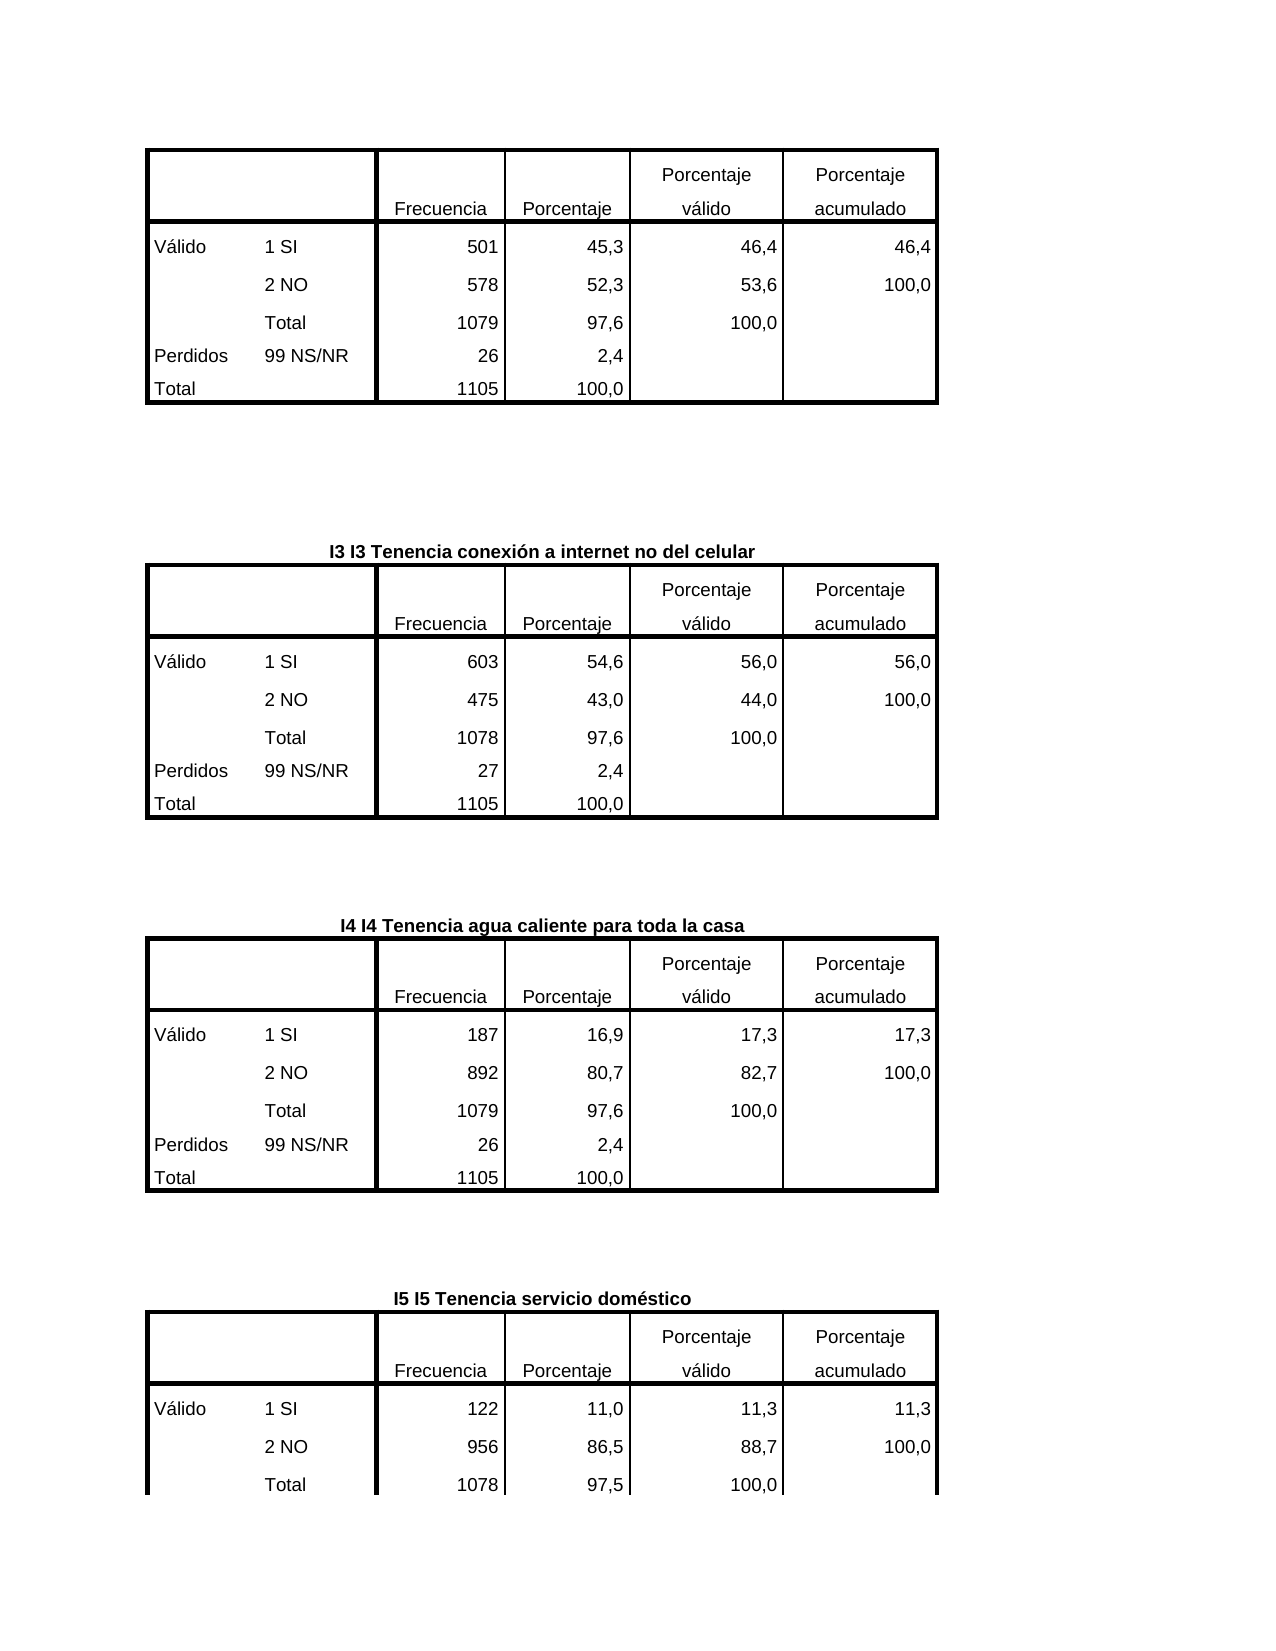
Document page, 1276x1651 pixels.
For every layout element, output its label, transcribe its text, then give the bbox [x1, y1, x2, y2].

table_cell 100,0 [784, 257, 935, 295]
table_cell 11,3 [631, 1386, 782, 1419]
table_cell Válido [150, 224, 258, 333]
table_cell [631, 366, 782, 400]
table_cell 1 SI [258, 1386, 374, 1419]
table_cell 1105 [379, 1155, 504, 1188]
table_cell 99 NS/NR [258, 1122, 374, 1155]
table_cell 56,0 [631, 639, 782, 672]
table_cell Perdidos [150, 333, 258, 366]
table_cell 97,5 [506, 1457, 629, 1495]
table_cell [631, 748, 782, 781]
table_cell 2 NO [258, 257, 374, 295]
table_cell 100,0 [631, 1457, 782, 1495]
table_cell Total [258, 1457, 374, 1495]
table_cell [150, 1314, 374, 1381]
table_cell 17,3 [631, 1012, 782, 1046]
table_cell [631, 1155, 782, 1188]
table_cell Válido [150, 639, 258, 748]
table_cell 1 SI [258, 224, 374, 257]
table_cell [631, 333, 782, 366]
table_cell Total [150, 366, 374, 400]
table_cell 100,0 [506, 1155, 629, 1188]
table_cell 44,0 [631, 672, 782, 710]
table_cell [784, 710, 935, 748]
table_cell 100,0 [784, 672, 935, 710]
table_cell 54,6 [506, 639, 629, 672]
table_cell Perdidos [150, 1122, 258, 1155]
table_cell [784, 1155, 935, 1188]
table_cell Porcentaje acumulado [784, 567, 935, 634]
table_cell Total [258, 710, 374, 748]
table_cell 1078 [379, 710, 504, 748]
table_header I3 I3 Tenencia conexión a internet no del celular [148, 529, 937, 563]
table_cell Porcentaje [506, 1314, 629, 1381]
table_cell 88,7 [631, 1419, 782, 1457]
table_cell 45,3 [506, 224, 629, 257]
table_cell Porcentaje [506, 941, 629, 1007]
table_cell 1079 [379, 1084, 504, 1122]
table_cell 1 SI [258, 1012, 374, 1046]
table_cell 1 SI [258, 639, 374, 672]
table_cell 26 [379, 333, 504, 366]
table_cell Frecuencia [379, 1314, 504, 1381]
table_cell Perdidos [150, 748, 258, 781]
table_cell 27 [379, 748, 504, 781]
table_cell [150, 152, 374, 219]
table_cell Porcentaje válido [631, 941, 782, 1007]
table_cell 100,0 [506, 366, 629, 400]
table_cell 53,6 [631, 257, 782, 295]
table_cell 187 [379, 1012, 504, 1046]
table_cell Válido [150, 1386, 258, 1495]
table_cell 956 [379, 1419, 504, 1457]
table_cell [784, 781, 935, 815]
table_cell Porcentaje [506, 152, 629, 219]
table_header I5 I5 Tenencia servicio doméstico [148, 1276, 937, 1309]
table_cell [784, 748, 935, 781]
table_cell [784, 366, 935, 400]
table_cell 26 [379, 1122, 504, 1155]
table_cell 100,0 [784, 1419, 935, 1457]
table_cell 11,3 [784, 1386, 935, 1419]
table_cell 97,6 [506, 295, 629, 333]
table_cell Porcentaje válido [631, 1314, 782, 1381]
table_cell 46,4 [631, 224, 782, 257]
table_cell [150, 567, 374, 634]
table_cell 99 NS/NR [258, 748, 374, 781]
table_cell Porcentaje acumulado [784, 152, 935, 219]
table_cell 1078 [379, 1457, 504, 1495]
table_cell Total [258, 295, 374, 333]
table_cell Total [258, 1084, 374, 1122]
table_cell 1105 [379, 366, 504, 400]
table_cell [784, 295, 935, 333]
table_cell 2 NO [258, 672, 374, 710]
table_cell Porcentaje acumulado [784, 941, 935, 1007]
table_cell 501 [379, 224, 504, 257]
table_cell Porcentaje válido [631, 152, 782, 219]
table_cell Frecuencia [379, 152, 504, 219]
table_cell Frecuencia [379, 941, 504, 1007]
table_cell 2 NO [258, 1046, 374, 1083]
table_cell 11,0 [506, 1386, 629, 1419]
table_header I4 I4 Tenencia agua caliente para toda la casa [148, 903, 937, 936]
table_cell Porcentaje válido [631, 567, 782, 634]
table_cell 603 [379, 639, 504, 672]
table_cell Total [150, 1155, 374, 1188]
table_cell 97,6 [506, 710, 629, 748]
table_cell 97,6 [506, 1084, 629, 1122]
table_cell 16,9 [506, 1012, 629, 1046]
table_cell 100,0 [631, 295, 782, 333]
table_cell [784, 1084, 935, 1122]
table_cell [784, 1122, 935, 1155]
table_cell 100,0 [784, 1046, 935, 1083]
table_cell Total [150, 781, 374, 815]
table_cell 475 [379, 672, 504, 710]
table_cell 100,0 [631, 1084, 782, 1122]
table_cell 2,4 [506, 333, 629, 366]
table_cell 2,4 [506, 748, 629, 781]
table_cell 892 [379, 1046, 504, 1083]
table_cell 100,0 [631, 710, 782, 748]
table_cell Frecuencia [379, 567, 504, 634]
table_cell 80,7 [506, 1046, 629, 1083]
table_cell 52,3 [506, 257, 629, 295]
table_cell 46,4 [784, 224, 935, 257]
table_cell [150, 941, 374, 1007]
table_cell 86,5 [506, 1419, 629, 1457]
table_cell 17,3 [784, 1012, 935, 1046]
table_cell [631, 781, 782, 815]
table_cell 1105 [379, 781, 504, 815]
table_cell [784, 1457, 935, 1495]
table_cell [784, 333, 935, 366]
table_cell 82,7 [631, 1046, 782, 1083]
table_cell Válido [150, 1012, 258, 1122]
table_cell 122 [379, 1386, 504, 1419]
table_cell [631, 1122, 782, 1155]
table_cell 578 [379, 257, 504, 295]
table_cell 43,0 [506, 672, 629, 710]
table_cell 99 NS/NR [258, 333, 374, 366]
table_cell 2,4 [506, 1122, 629, 1155]
table_cell 2 NO [258, 1419, 374, 1457]
table_cell Porcentaje [506, 567, 629, 634]
table_cell 100,0 [506, 781, 629, 815]
table_cell Porcentaje acumulado [784, 1314, 935, 1381]
table_cell 56,0 [784, 639, 935, 672]
table_cell 1079 [379, 295, 504, 333]
